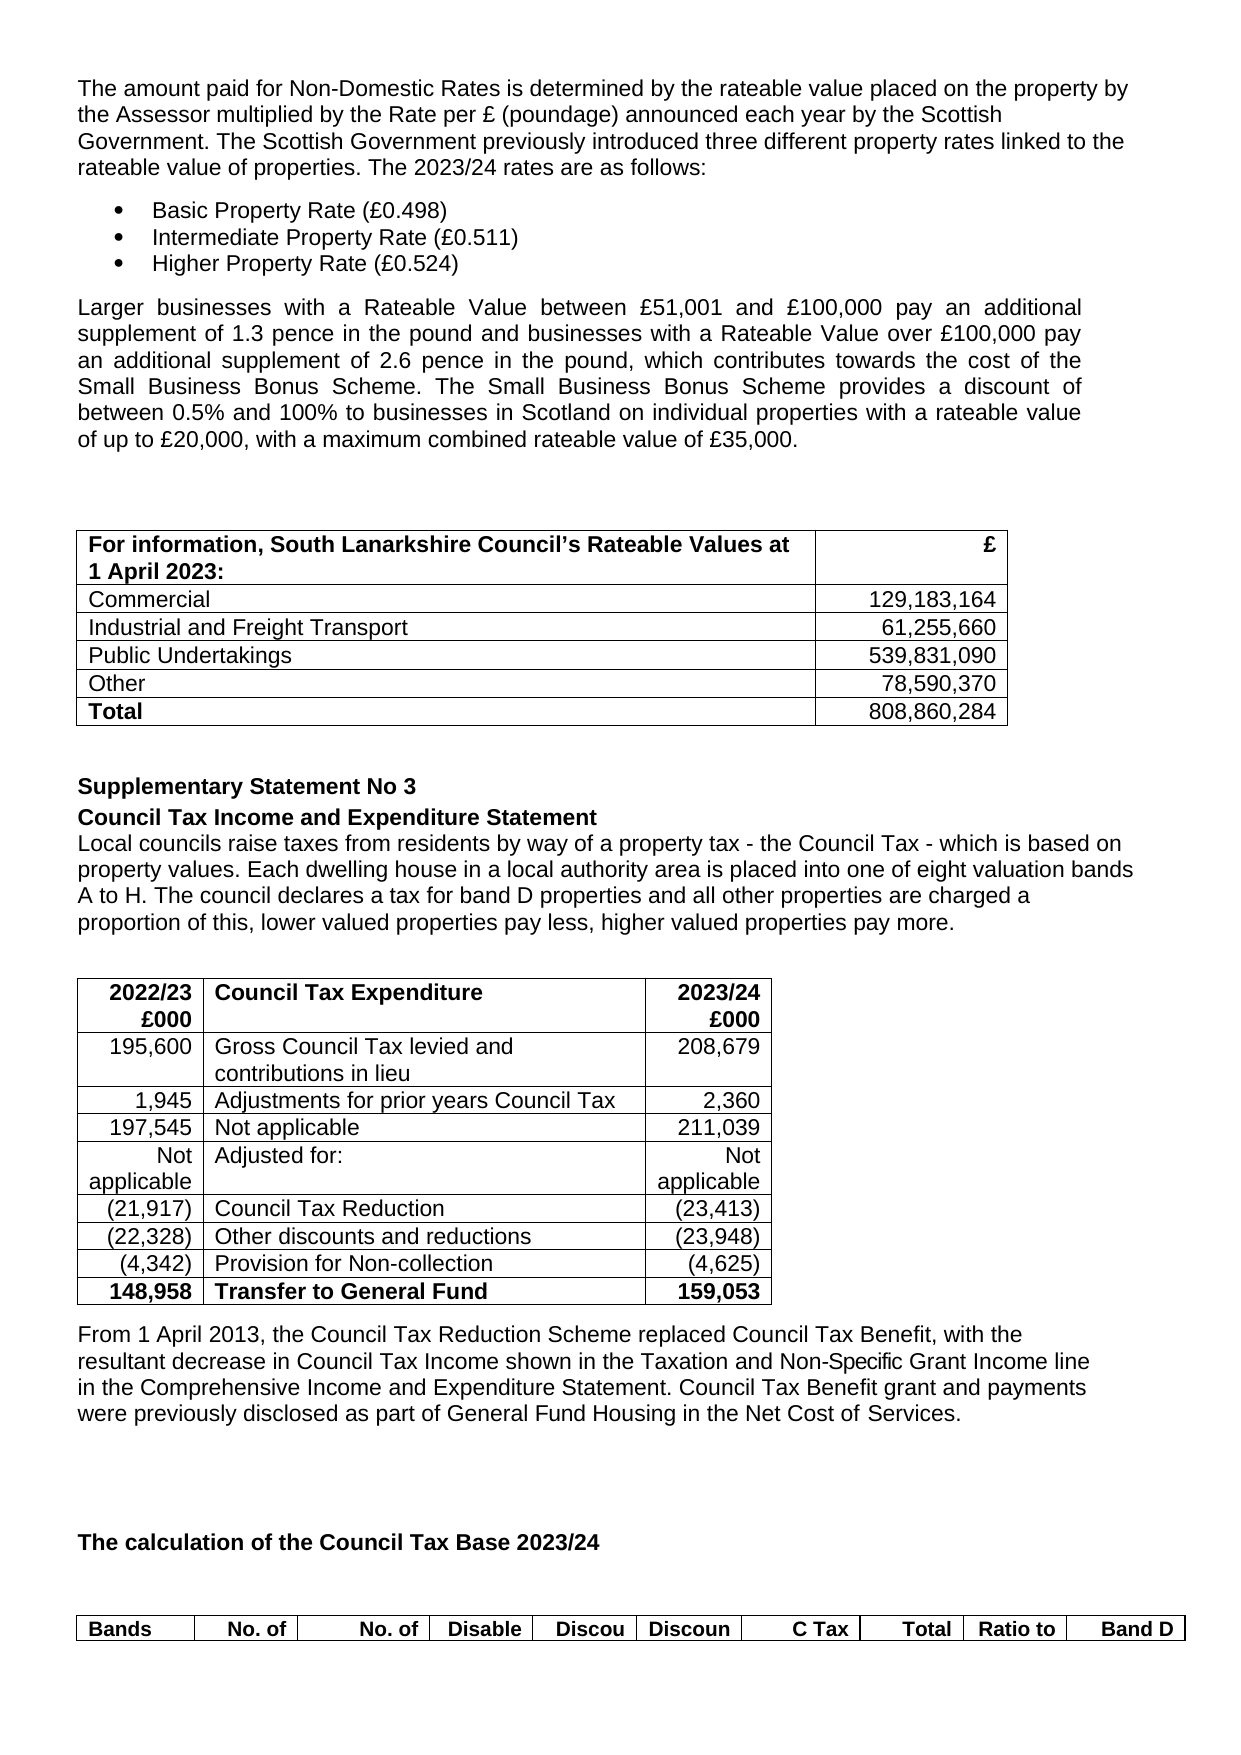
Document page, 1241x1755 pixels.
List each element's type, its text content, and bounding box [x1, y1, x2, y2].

table_cell (21,917) [78, 1195, 203, 1222]
text The calculation of the Council Tax Base 2023/24 [77, 1529, 1137, 1556]
table_header Discoun [637, 1616, 741, 1640]
table_cell Transfer to General Fund [204, 1278, 645, 1304]
subtitle Council Tax Income and Expenditure Statement Local councils raise taxes from residents by way of a property tax - the Council Tax - which is based on property values. Each dwelling house in a local authority area is placed into one of eight valuation bands A to H. The council declares a tax for band D properties and all other properties are charged a proportion of this, lower valued properties pay less, higher valued properties pay more. [77, 803, 1137, 935]
table_cell 195,600 [78, 1033, 203, 1086]
table_header For information, South Lanarkshire Council’s Rateable Values at 1 April 2023: [77, 531, 815, 584]
table_cell 61,255,660 [816, 613, 1007, 640]
table_cell 148,958 [78, 1278, 203, 1304]
table_cell Adjustments for prior years Council Tax [204, 1087, 645, 1113]
subtitle Supplementary Statement No 3 [77, 773, 1137, 799]
table_cell Not applicable [78, 1142, 203, 1194]
list Basic Property Rate (£0.498) [114, 197, 1137, 223]
table_cell 197,545 [78, 1114, 203, 1141]
table_header No. of [195, 1616, 297, 1640]
table_header 2023/24 £000 [646, 979, 771, 1032]
table_cell 2,360 [646, 1087, 771, 1113]
table_cell Industrial and Freight Transport [77, 613, 815, 640]
text The amount paid for Non-Domestic Rates is determined by the rateable value placed on the property by the Assessor multiplied by the Rate per £ (poundage) announced each year by the Scottish Government. The Scottish Government previously introduced three different property rates linked to the rateable value of properties. The 2023/24 rates are as follows: [77, 75, 1137, 180]
list Intermediate Property Rate (£0.511) [114, 223, 1137, 250]
table_cell 808,860,284 [816, 698, 1007, 725]
table_cell Other discounts and reductions [204, 1223, 645, 1249]
table_cell 78,590,370 [816, 670, 1007, 697]
text Larger businesses with a Rateable Value between £51,001 and £100,000 pay an additional supplement of 1.3 pence in the pound and businesses with a Rateable Value over £100,000 pay an additional supplement of 2.6 pence in the pound, which contributes towards the cost of the Small Business Bonus Scheme. The Small Business Bonus Scheme provides a discount of between 0.5% and 100% to businesses in Scotland on individual properties with a rateable value of up to £20,000, with a maximum combined rateable value of £35,000. [77, 294, 1082, 452]
table_cell (4,342) [78, 1250, 203, 1277]
table_header Bands [77, 1616, 194, 1640]
table_header Ratio to [964, 1616, 1066, 1640]
table_cell Not applicable [204, 1114, 645, 1141]
table_header 2022/23 £000 [78, 979, 203, 1032]
table_cell 208,679 [646, 1033, 771, 1086]
table_header No. of [298, 1616, 429, 1640]
table_cell Council Tax Reduction [204, 1195, 645, 1222]
table_header Council Tax Expenditure [204, 979, 645, 1032]
table_header Band D [1067, 1616, 1184, 1640]
table_cell 539,831,090 [816, 641, 1007, 668]
table_cell Not applicable [646, 1142, 771, 1194]
text From 1 April 2013, the Council Tax Reduction Scheme replaced Council Tax Benefit, with the resultant decrease in Council Tax Income shown in the Taxation and Non-Specific Grant Income line in the Comprehensive Income and Expenditure Statement. Council Tax Benefit grant and payments were previously disclosed as part of General Fund Housing in the Net Cost of Services. [77, 1321, 1111, 1427]
table_header Disable [430, 1616, 532, 1640]
table_cell Commercial [77, 585, 815, 612]
table_cell Other [77, 670, 815, 697]
table_cell 159,053 [646, 1278, 771, 1304]
table_header £ [816, 531, 1007, 584]
table_cell Gross Council Tax levied and contributions in lieu [204, 1033, 645, 1086]
table_cell 1,945 [78, 1087, 203, 1113]
table_cell 129,183,164 [816, 585, 1007, 612]
table_header Total [861, 1616, 963, 1640]
table_cell Public Undertakings [77, 641, 815, 668]
table_cell (4,625) [646, 1250, 771, 1277]
table_cell (23,413) [646, 1195, 771, 1222]
list Higher Property Rate (£0.524) [114, 250, 1137, 276]
table_header C Tax [742, 1616, 859, 1640]
table_cell (22,328) [78, 1223, 203, 1249]
table_cell Total [77, 698, 815, 725]
table_cell 211,039 [646, 1114, 771, 1141]
table_cell (23,948) [646, 1223, 771, 1249]
table_cell Adjusted for: [204, 1142, 645, 1194]
table_cell Provision for Non-collection [204, 1250, 645, 1277]
table_header Discou [533, 1616, 636, 1640]
